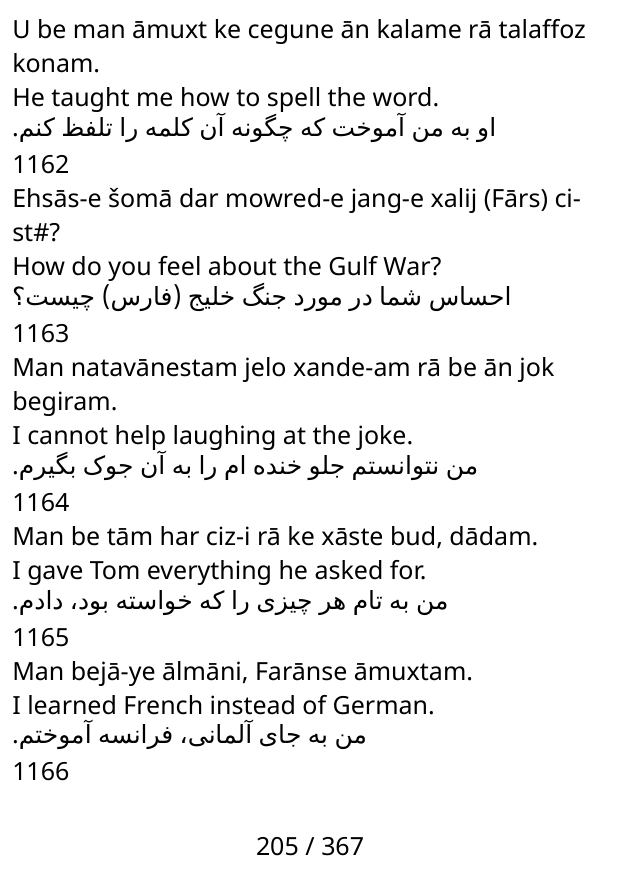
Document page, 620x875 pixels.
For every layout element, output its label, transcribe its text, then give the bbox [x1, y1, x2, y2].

text 1166 [12, 754, 607, 788]
text احساس شما در مورد جنگ خلیج (فارس) چیست؟ [12, 283, 607, 316]
text I gave Tom everything he asked for. [12, 553, 607, 587]
text I learned French instead of German. [12, 687, 607, 721]
text I cannot help laughing at the joke. [12, 418, 607, 452]
text من به تام هر چیزی را که خواسته بود، دادم. [12, 587, 607, 619]
text Man be tām har ciz-i rā ke xāste bud, dādam. [12, 518, 607, 553]
text 1165 [12, 619, 607, 653]
text 1162 [12, 147, 607, 181]
text He taught me how to spell the word. [12, 80, 607, 114]
text U be man āmuxt ke cegune ān kalame rā talaffoz konam. [12, 12, 607, 80]
text Ehsās-e šomā dar mowred-e jang-e xalij (Fārs) ci-st#? [12, 181, 607, 249]
text من نتوانستم جلو خنده ام را به آن جوک بگیرم. [12, 452, 607, 484]
text من به جای آلمانی، فرانسه آموختم. [12, 721, 607, 754]
text 1164 [12, 484, 607, 518]
text 1163 [12, 316, 607, 350]
text Man bejā-ye ālmāni, Farānse āmuxtam. [12, 653, 607, 687]
text How do you feel about the Gulf War? [12, 249, 607, 283]
text او به من آموخت که چگونه آن کلمه را تلفظ کنم. [12, 114, 607, 147]
text Man natavānestam jelo xande‌-am rā be ān jok begiram. [12, 350, 607, 418]
